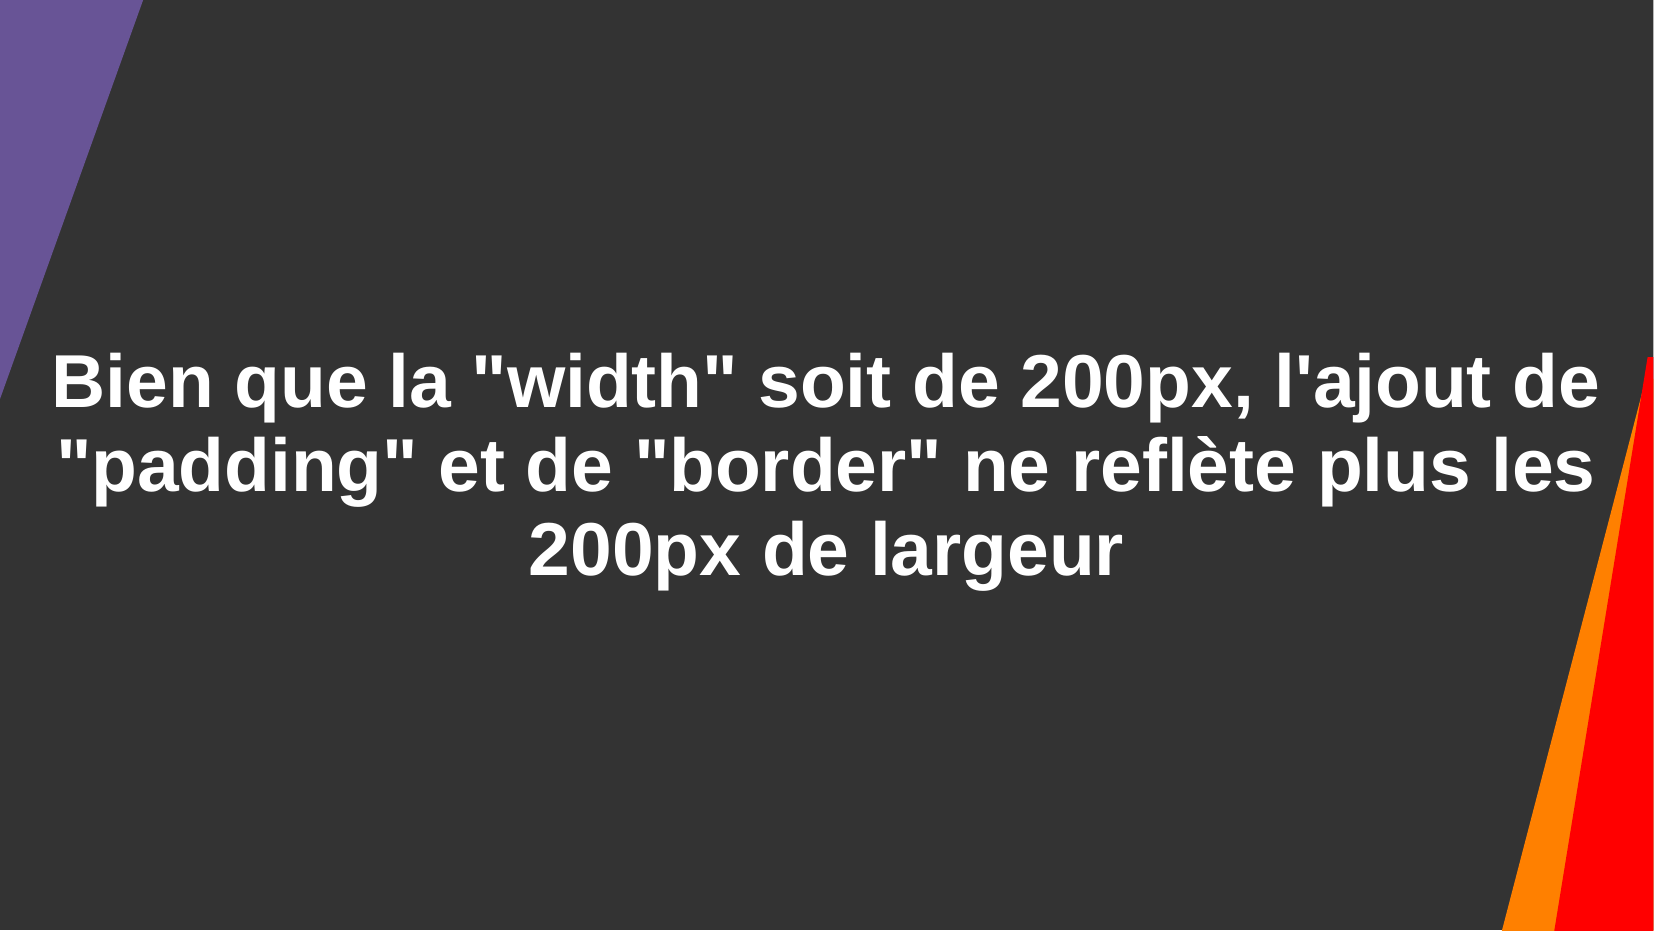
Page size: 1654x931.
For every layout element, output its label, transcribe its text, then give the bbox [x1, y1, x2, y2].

text_box [0, 0, 144, 400]
title Bien que la "width" soit de 200px, l'ajout de "padding" et de "border" ne reflète plus les 200px de largeur [31, 339, 1622, 592]
text_box [1501, 356, 1654, 931]
